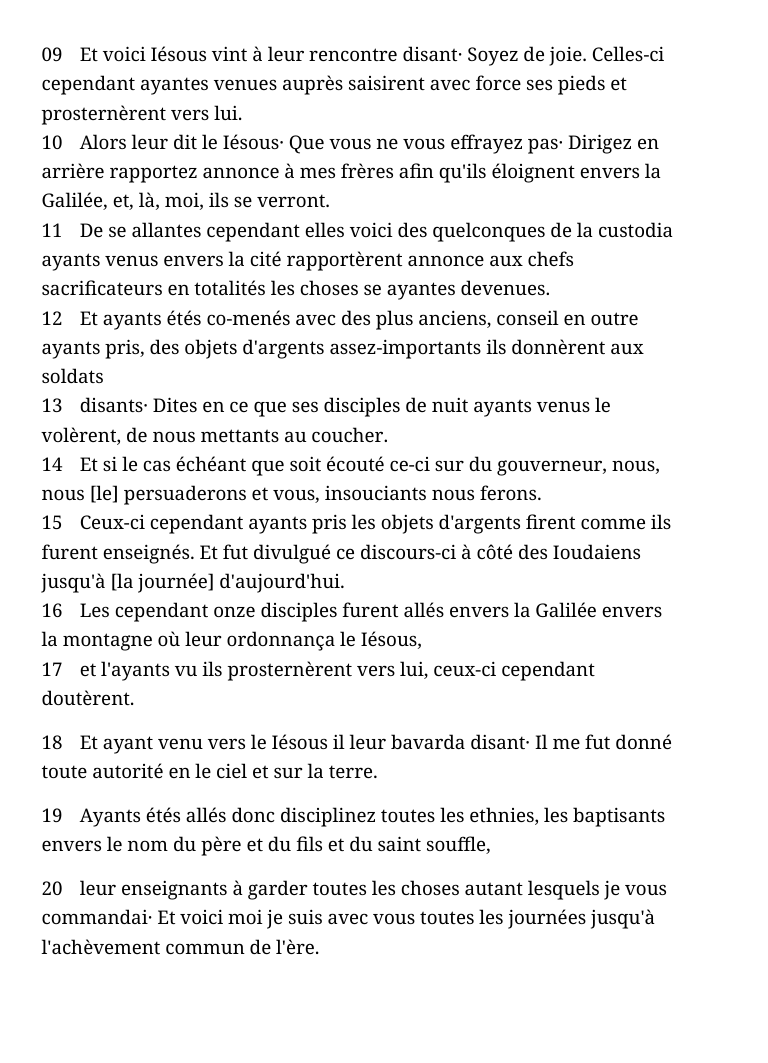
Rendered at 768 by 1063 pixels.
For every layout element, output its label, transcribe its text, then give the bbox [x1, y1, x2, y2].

text 09 Et voici Iésous vint à leur rencontre disant· Soyez de joie. Celles-ci cependant ayantes venues auprès saisirent avec force ses pieds et prosternèrent vers lui. 10 Alors leur dit le Iésous· Que vous ne vous effrayez pas· Dirigez en arrière rapportez annonce à mes frères afin qu'ils éloignent envers la Galilée, et, là, moi, ils se verront. 11 De se allantes cependant elles voici des quelconques de la custodia ayants venus envers la cité rapportèrent annonce aux chefs sacrificateurs en totalités les choses se ayantes devenues. 12 Et ayants étés co-menés avec des plus anciens, conseil en outre ayants pris, des objets d'argents assez-importants ils donnèrent aux soldats 13 disants· Dites en ce que ses disciples de nuit ayants venus le volèrent, de nous mettants au coucher. 14 Et si le cas échéant que soit écouté ce-ci sur du gouverneur, nous, nous [le] persuaderons et vous, insouciants nous ferons. 15 Ceux-ci cependant ayants pris les objets d'argents firent comme ils furent enseignés. Et fut divulgué ce discours-ci à côté des Ioudaiens jusqu'à [la journée] d'aujourd'hui. 16 Les cependant onze disciples furent allés envers la Galilée envers la montagne où leur ordonnança le Iésous, 17 et l'ayants vu ils prosternèrent vers lui, ceux-ci cependant doutèrent. [41, 41, 679, 711]
text 19 Ayants étés allés donc disciplinez toutes les ethnies, les baptisants envers le nom du père et du fils et du saint souffle, [41, 802, 679, 857]
text 20 leur enseignants à garder toutes les choses autant lesquels je vous commandai· Et voici moi je suis avec vous toutes les journées jusqu'à l'achèvement commun de l'ère. [41, 875, 679, 959]
text 18 Et ayant venu vers le Iésous il leur bavarda disant· Il me fut donné toute autorité en le ciel et sur la terre. [41, 729, 679, 784]
